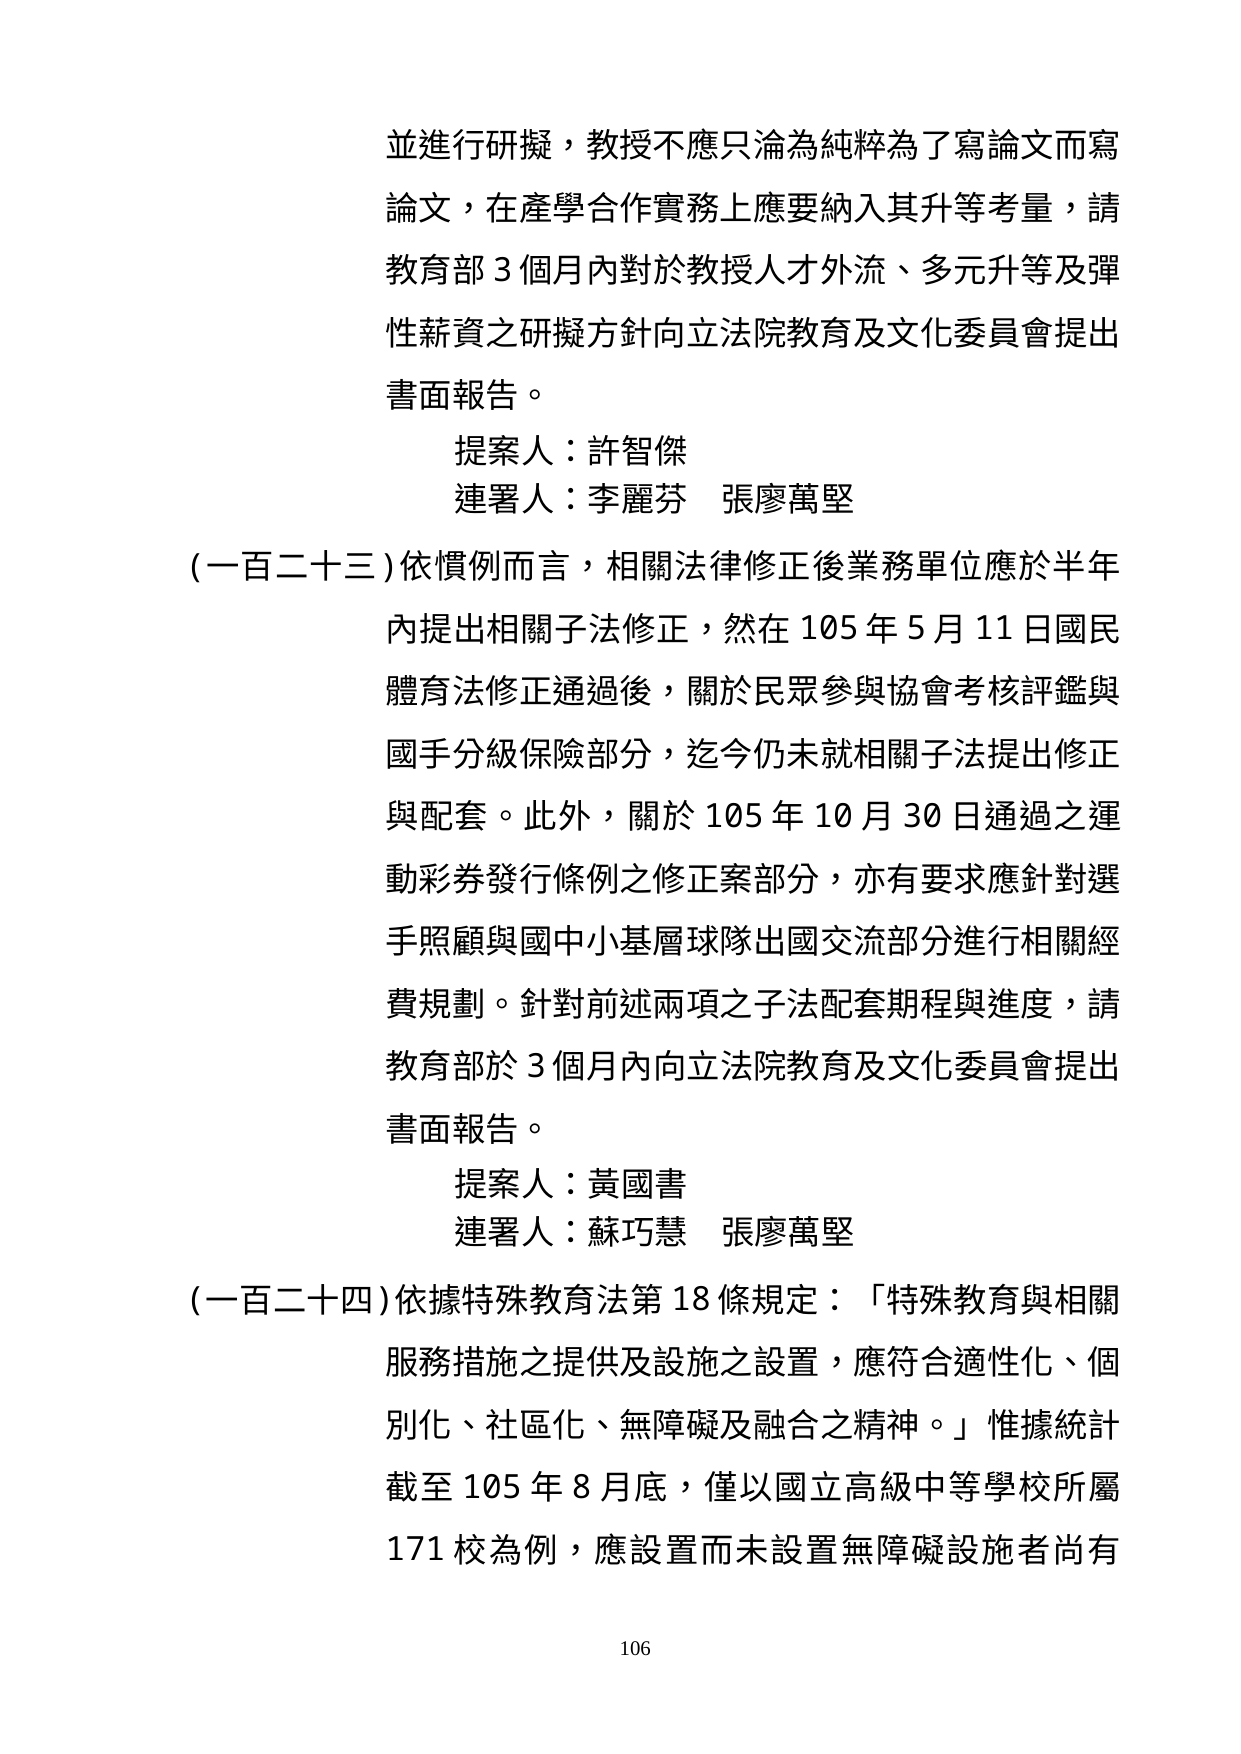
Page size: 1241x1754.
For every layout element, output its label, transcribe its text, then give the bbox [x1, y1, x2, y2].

text 連署人：李麗芬 張廖萬堅 [148, 473, 1122, 521]
text 連署人：蘇巧慧 張廖萬堅 [148, 1206, 1122, 1254]
text 提案人：黃國書 [148, 1158, 1122, 1206]
text (一百二十四)依據特殊教育法第18條規定：「特殊教育與相關服務措施之提供及設施之設置，應符合適性化、個別化、社區化、無障礙及融合之精神。」惟據統計截至105年8月底，僅以國立高級中等學校所屬171校為例，應設置而未設置無障礙設施者尚有 [185, 1266, 1122, 1579]
text 提案人：許智傑 [148, 425, 1122, 473]
text 並進行研擬，教授不應只淪為純粹為了寫論文而寫論文，在產學合作實務上應要納入其升等考量，請教育部3個月內對於教授人才外流、多元升等及彈性薪資之研擬方針向立法院教育及文化委員會提出書面報告。 [185, 112, 1122, 425]
text (一百二十三)依慣例而言，相關法律修正後業務單位應於半年內提出相關子法修正，然在105年5月11日國民體育法修正通過後，關於民眾參與協會考核評鑑與國手分級保險部分，迄今仍未就相關子法提出修正與配套。此外，關於105年10月30日通過之運動彩券發行條例之修正案部分，亦有要求應針對選手照顧與國中小基層球隊出國交流部分進行相關經費規劃。針對前述兩項之子法配套期程與進度，請教育部於3個月內向立法院教育及文化委員會提出書面報告。 [185, 533, 1122, 1158]
